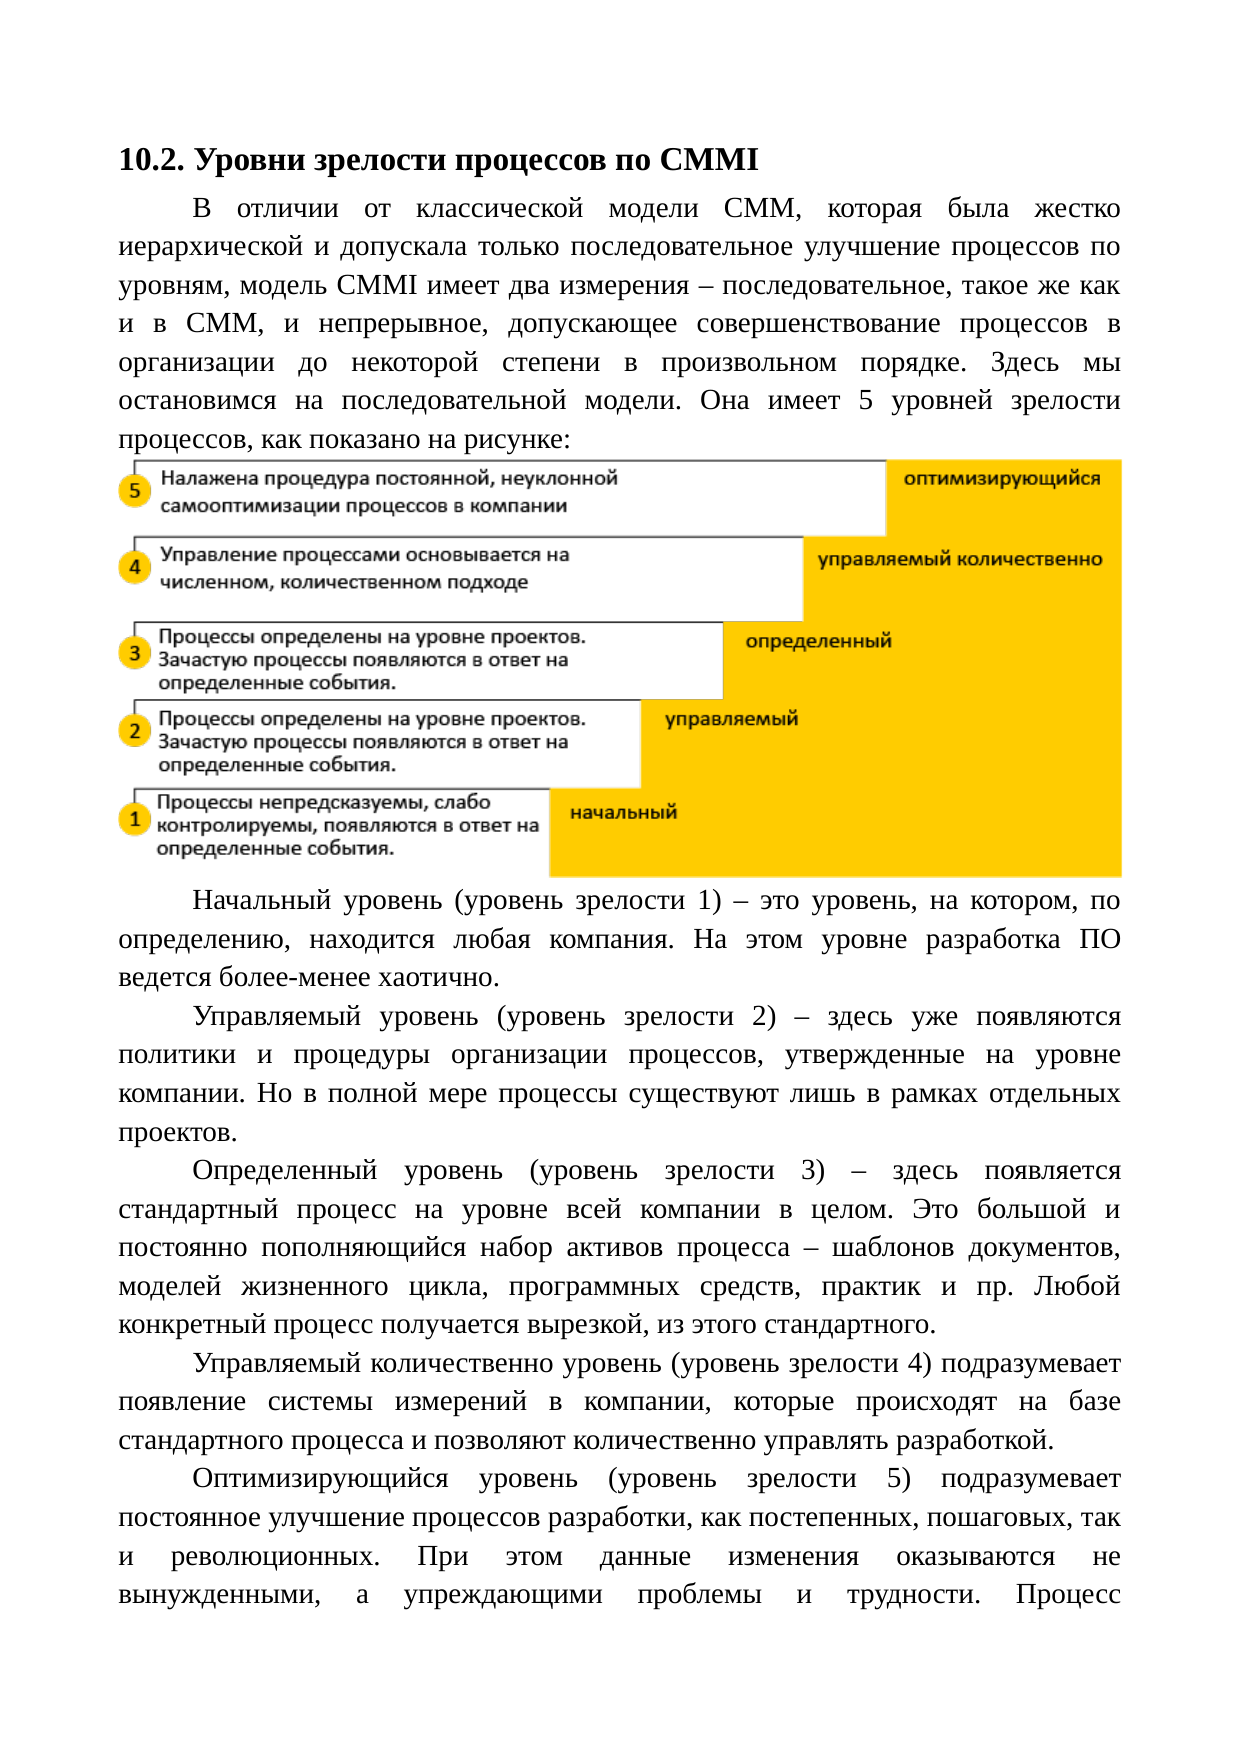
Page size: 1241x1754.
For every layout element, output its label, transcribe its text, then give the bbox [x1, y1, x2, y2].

text В отличии от классической модели CMM, которая была жестко иерархической и допускала только последовательное улучшение процессов по уровням, модель CMMI имеет два измерения – последовательное, такое же как и в CMM, и непрерывное, допускающее совершенствование процессов в организации до некоторой степени в произвольном порядке. Здесь мы остановимся на последовательной модели. Она имеет 5 уровней зрелости процессов, как показано на рисунке: [118, 190, 1122, 454]
text Определенный уровень (уровень зрелости 3) – здесь появляется стандартный процесс на уровне всей компании в целом. Это большой и постоянно пополняющийся набор активов процесса – шаблонов документов, моделей жизненного цикла, программных средств, практик и пр. Любой конкретный процесс получается вырезкой, из этого стандартного. [118, 1152, 1122, 1340]
text Начальный уровень (уровень зрелости 1) – это уровень, на котором, по определению, находится любая компания. На этом уровне разработка ПО ведется более-менее хаотично. [118, 878, 1122, 993]
text Управляемый количественно уровень (уровень зрелости 4) подразумевает появление системы измерений в компании, которые происходят на базе стандартного процесса и позволяют количественно управлять разработкой. [118, 1345, 1122, 1456]
picture [118, 459, 1123, 878]
text Управляемый уровень (уровень зрелости 2) – здесь уже появляются политики и процедуры организации процессов, утвержденные на уровне компании. Но в полной мере процессы существуют лишь в рамках отдельных проектов. [118, 998, 1122, 1147]
subtitle 10.2. Уровни зрелости процессов по CMMI [118, 139, 1122, 177]
text Оптимизирующийся уровень (уровень зрелости 5) подразумевает постоянное улучшение процессов разработки, как постепенных, пошаговых, так и революционных. При этом данные изменения оказываются не вынужденными, а упреждающими проблемы и трудности. Процесс [118, 1461, 1122, 1610]
